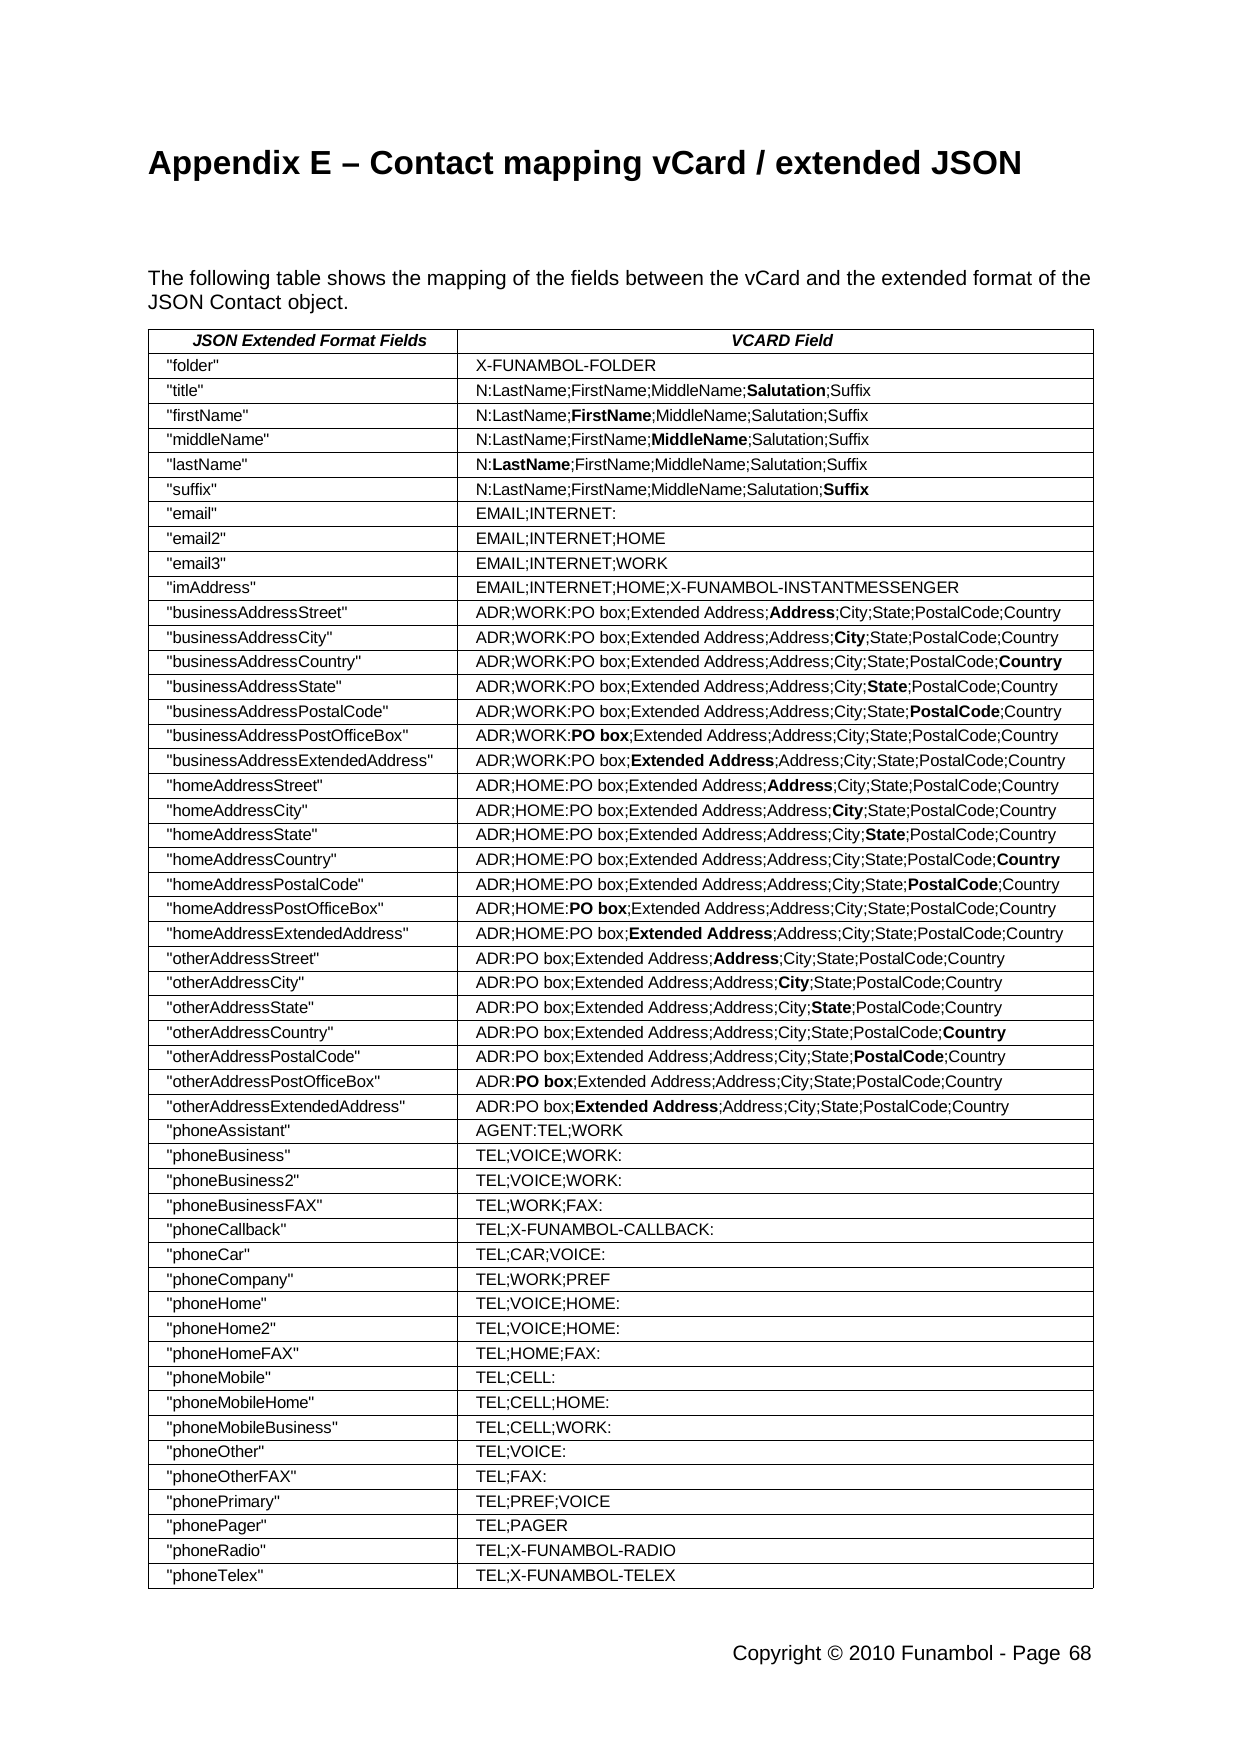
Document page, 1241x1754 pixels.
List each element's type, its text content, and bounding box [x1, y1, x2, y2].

table_cell "homeAddressCity" [149, 799, 457, 823]
table_cell ADR;WORK:PO box;Extended Address;Address;City;State;PostalCode;Country [458, 725, 1093, 748]
table_cell "phoneRadio" [149, 1539, 457, 1563]
table_cell ADR;HOME:PO box;Extended Address;Address;City;State;PostalCode;Country [458, 873, 1093, 896]
table_cell "homeAddressCountry" [149, 848, 457, 872]
table_cell TEL;CELL;WORK: [458, 1416, 1093, 1440]
table_cell "businessAddressExtendedAddress" [149, 749, 457, 773]
table_cell "folder" [149, 354, 457, 378]
table_cell ADR:PO box;Extended Address;Address;City;State;PostalCode;Country [458, 996, 1093, 1020]
table_cell "email2" [149, 527, 457, 551]
table_cell "firstName" [149, 404, 457, 428]
table_cell X-FUNAMBOL-FOLDER [458, 354, 1093, 378]
table_cell N:LastName;FirstName;MiddleName;Salutation;Suffix [458, 453, 1093, 477]
table_cell "phoneCallback" [149, 1219, 457, 1242]
table_cell "lastName" [149, 453, 457, 477]
table_cell "businessAddressState" [149, 675, 457, 699]
table_cell ADR;HOME:PO box;Extended Address;Address;City;State;PostalCode;Country [458, 774, 1093, 798]
table_cell "homeAddressPostalCode" [149, 873, 457, 896]
table_cell N:LastName;FirstName;MiddleName;Salutation;Suffix [458, 404, 1093, 428]
table_header VCARD Field [458, 330, 1093, 353]
table_cell ADR:PO box;Extended Address;Address;City;State;PostalCode;Country [458, 1070, 1093, 1094]
table_cell N:LastName;FirstName;MiddleName;Salutation;Suffix [458, 379, 1093, 403]
table_cell "phoneBusiness2" [149, 1169, 457, 1193]
table_cell "businessAddressPostOfficeBox" [149, 725, 457, 748]
table_cell ADR;WORK:PO box;Extended Address;Address;City;State;PostalCode;Country [458, 675, 1093, 699]
table_cell EMAIL;INTERNET;WORK [458, 552, 1093, 576]
table_cell TEL;X-FUNAMBOL-TELEX [458, 1564, 1093, 1588]
table_cell "phoneBusinessFAX" [149, 1194, 457, 1218]
table_cell ADR;HOME:PO box;Extended Address;Address;City;State;PostalCode;Country [458, 848, 1093, 872]
table_cell ADR;WORK:PO box;Extended Address;Address;City;State;PostalCode;Country [458, 626, 1093, 650]
table_cell ADR:PO box;Extended Address;Address;City;State;PostalCode;Country [458, 1021, 1093, 1045]
table_cell TEL;X-FUNAMBOL-CALLBACK: [458, 1219, 1093, 1242]
table_cell TEL;VOICE;HOME: [458, 1317, 1093, 1341]
table_cell N:LastName;FirstName;MiddleName;Salutation;Suffix [458, 429, 1093, 452]
table_cell "phoneHomeFAX" [149, 1342, 457, 1366]
table_cell TEL;PREF;VOICE [458, 1490, 1093, 1514]
table_header JSON Extended Format Fields [149, 330, 457, 353]
table_cell ADR:PO box;Extended Address;Address;City;State;PostalCode;Country [458, 1095, 1093, 1119]
table_cell "phoneOther" [149, 1441, 457, 1464]
table_cell AGENT:TEL;WORK [458, 1120, 1093, 1143]
table_cell ADR;WORK:PO box;Extended Address;Address;City;State;PostalCode;Country [458, 700, 1093, 724]
table_cell TEL;CELL;HOME: [458, 1391, 1093, 1415]
table_cell ADR;HOME:PO box;Extended Address;Address;City;State;PostalCode;Country [458, 799, 1093, 823]
table_cell "email3" [149, 552, 457, 576]
table_cell "phoneCar" [149, 1243, 457, 1267]
table_cell TEL;CAR;VOICE: [458, 1243, 1093, 1267]
table_cell EMAIL;INTERNET;HOME;X-FUNAMBOL-INSTANTMESSENGER [458, 577, 1093, 600]
table_cell TEL;WORK;FAX: [458, 1194, 1093, 1218]
table_cell "phoneMobile" [149, 1367, 457, 1390]
table_cell "title" [149, 379, 457, 403]
table_cell "phoneMobileBusiness" [149, 1416, 457, 1440]
table_cell TEL;VOICE;WORK: [458, 1144, 1093, 1168]
table_cell "otherAddressCity" [149, 972, 457, 995]
table_cell "phoneBusiness" [149, 1144, 457, 1168]
table_cell "otherAddressPostalCode" [149, 1046, 457, 1069]
subtitle Appendix E – Contact mapping vCard / extended JSON [148, 144, 1093, 181]
table_cell TEL;PAGER [458, 1515, 1093, 1538]
table_cell ADR;HOME:PO box;Extended Address;Address;City;State;PostalCode;Country [458, 824, 1093, 847]
table_cell "homeAddressState" [149, 824, 457, 847]
table_cell EMAIL;INTERNET: [458, 502, 1093, 526]
table_cell "phonePrimary" [149, 1490, 457, 1514]
table_cell "otherAddressPostOfficeBox" [149, 1070, 457, 1094]
table_cell "phoneCompany" [149, 1268, 457, 1291]
table_cell "businessAddressCountry" [149, 651, 457, 674]
table_cell EMAIL;INTERNET;HOME [458, 527, 1093, 551]
text The following table shows the mapping of the fields between the vCard and the extended format of the JSON Contact object. [148, 267, 1093, 314]
table_cell "otherAddressExtendedAddress" [149, 1095, 457, 1119]
table_cell "homeAddressExtendedAddress" [149, 922, 457, 946]
table_cell TEL;X-FUNAMBOL-RADIO [458, 1539, 1093, 1563]
table_cell ADR;WORK:PO box;Extended Address;Address;City;State;PostalCode;Country [458, 601, 1093, 625]
table_cell TEL;WORK;PREF [458, 1268, 1093, 1291]
table_cell ADR;HOME:PO box;Extended Address;Address;City;State;PostalCode;Country [458, 897, 1093, 921]
table_cell ADR;WORK:PO box;Extended Address;Address;City;State;PostalCode;Country [458, 749, 1093, 773]
table_cell ADR;WORK:PO box;Extended Address;Address;City;State;PostalCode;Country [458, 651, 1093, 674]
table_cell "otherAddressCountry" [149, 1021, 457, 1045]
table_cell "phoneHome" [149, 1292, 457, 1316]
table_cell "businessAddressPostalCode" [149, 700, 457, 724]
table_cell "otherAddressState" [149, 996, 457, 1020]
table_cell "businessAddressCity" [149, 626, 457, 650]
table_cell "email" [149, 502, 457, 526]
table_cell "phoneAssistant" [149, 1120, 457, 1143]
table_cell TEL;HOME;FAX: [458, 1342, 1093, 1366]
table_cell TEL;VOICE: [458, 1441, 1093, 1464]
table_cell "homeAddressPostOfficeBox" [149, 897, 457, 921]
table_cell "phoneHome2" [149, 1317, 457, 1341]
table_cell "phoneOtherFAX" [149, 1465, 457, 1489]
table_cell "phoneTelex" [149, 1564, 457, 1588]
table_cell TEL;VOICE;HOME: [458, 1292, 1093, 1316]
table_cell ADR:PO box;Extended Address;Address;City;State;PostalCode;Country [458, 947, 1093, 971]
table_cell "middleName" [149, 429, 457, 452]
table_cell ADR:PO box;Extended Address;Address;City;State;PostalCode;Country [458, 972, 1093, 995]
table_cell N:LastName;FirstName;MiddleName;Salutation;Suffix [458, 478, 1093, 501]
table_cell TEL;VOICE;WORK: [458, 1169, 1093, 1193]
table_cell "otherAddressStreet" [149, 947, 457, 971]
table_cell "homeAddressStreet" [149, 774, 457, 798]
table_cell ADR;HOME:PO box;Extended Address;Address;City;State;PostalCode;Country [458, 922, 1093, 946]
table_cell "phonePager" [149, 1515, 457, 1538]
table_cell "businessAddressStreet" [149, 601, 457, 625]
table_cell TEL;FAX: [458, 1465, 1093, 1489]
table_cell ADR:PO box;Extended Address;Address;City;State;PostalCode;Country [458, 1046, 1093, 1069]
table_cell TEL;CELL: [458, 1367, 1093, 1390]
table_cell "imAddress" [149, 577, 457, 600]
table_cell "phoneMobileHome" [149, 1391, 457, 1415]
table_cell "suffix" [149, 478, 457, 501]
